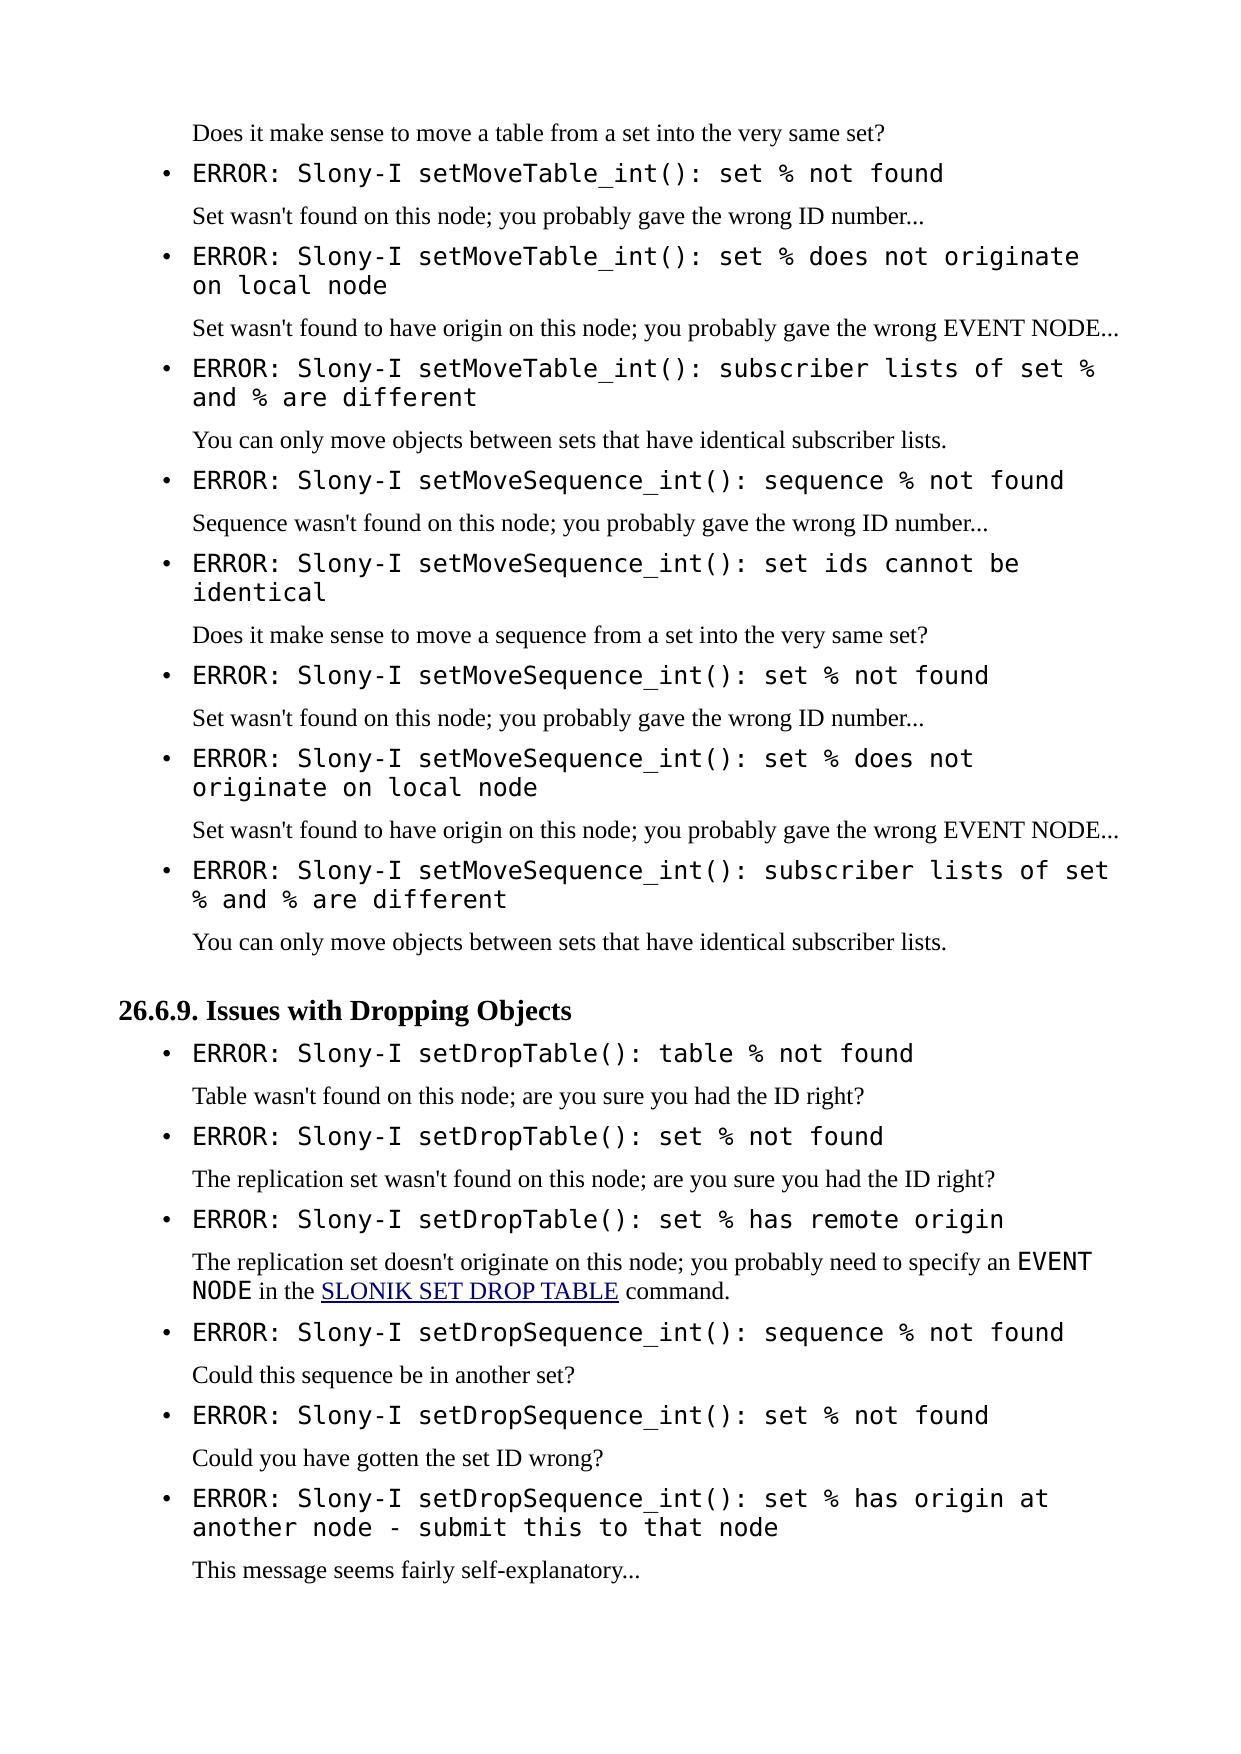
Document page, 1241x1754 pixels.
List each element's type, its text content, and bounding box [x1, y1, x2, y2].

list ERROR: Slony-I setDropSequence_int(): sequence % not found [162, 1318, 1122, 1347]
list ERROR: Slony-I setMoveTable_int(): set % not found [162, 159, 1122, 188]
list This message seems fairly self-explanatory... [162, 1555, 1122, 1583]
list ERROR: Slony-I setMoveSequence_int(): set ids cannot be identical [162, 549, 1122, 608]
list Could you have gotten the set ID wrong? [162, 1443, 1122, 1471]
list Set wasn't found to have origin on this node; you probably gave the wrong EVENT NODE... [162, 815, 1122, 844]
list Could this sequence be in another set? [162, 1360, 1122, 1388]
list You can only move objects between sets that have identical subscriber lists. [162, 425, 1122, 454]
list ERROR: Slony-I setDropSequence_int(): set % has origin at another node - submit this to that node [162, 1484, 1122, 1542]
list Sequence wasn't found on this node; you probably gave the wrong ID number... [162, 508, 1122, 537]
list ERROR: Slony-I setDropTable(): set % not found [162, 1122, 1122, 1152]
list ERROR: Slony-I setMoveSequence_int(): set % does not originate on local node [162, 744, 1122, 803]
list Table wasn't found on this node; are you sure you had the ID right? [162, 1081, 1122, 1110]
list ERROR: Slony-I setMoveSequence_int(): subscriber lists of set % and % are different [162, 856, 1122, 915]
list Does it make sense to move a sequence from a set into the very same set? [162, 620, 1122, 649]
list ERROR: Slony-I setDropTable(): set % has remote origin [162, 1205, 1122, 1234]
list ERROR: Slony-I setMoveTable_int(): set % does not originate on local node [162, 242, 1122, 301]
list ERROR: Slony-I setDropSequence_int(): set % not found [162, 1401, 1122, 1430]
list Set wasn't found to have origin on this node; you probably gave the wrong EVENT NODE... [162, 313, 1122, 342]
list Set wasn't found on this node; you probably gave the wrong ID number... [162, 201, 1122, 230]
list The replication set doesn't originate on this node; you probably need to specify an EVENT NODE in the SLONIK SET DROP TABLE command. [162, 1247, 1122, 1306]
list The replication set wasn't found on this node; are you sure you had the ID right? [162, 1164, 1122, 1193]
list Set wasn't found on this node; you probably gave the wrong ID number... [162, 703, 1122, 732]
list ERROR: Slony-I setMoveTable_int(): subscriber lists of set % and % are different [162, 354, 1122, 413]
list ERROR: Slony-I setMoveSequence_int(): set % not found [162, 661, 1122, 691]
list ERROR: Slony-I setMoveSequence_int(): sequence % not found [162, 466, 1122, 496]
list Does it make sense to move a table from a set into the very same set? [162, 118, 1122, 147]
subtitle 26.6.9. Issues with Dropping Objects [118, 993, 1122, 1027]
list You can only move objects between sets that have identical subscriber lists. [162, 927, 1122, 956]
list ERROR: Slony-I setDropTable(): table % not found [162, 1039, 1122, 1069]
